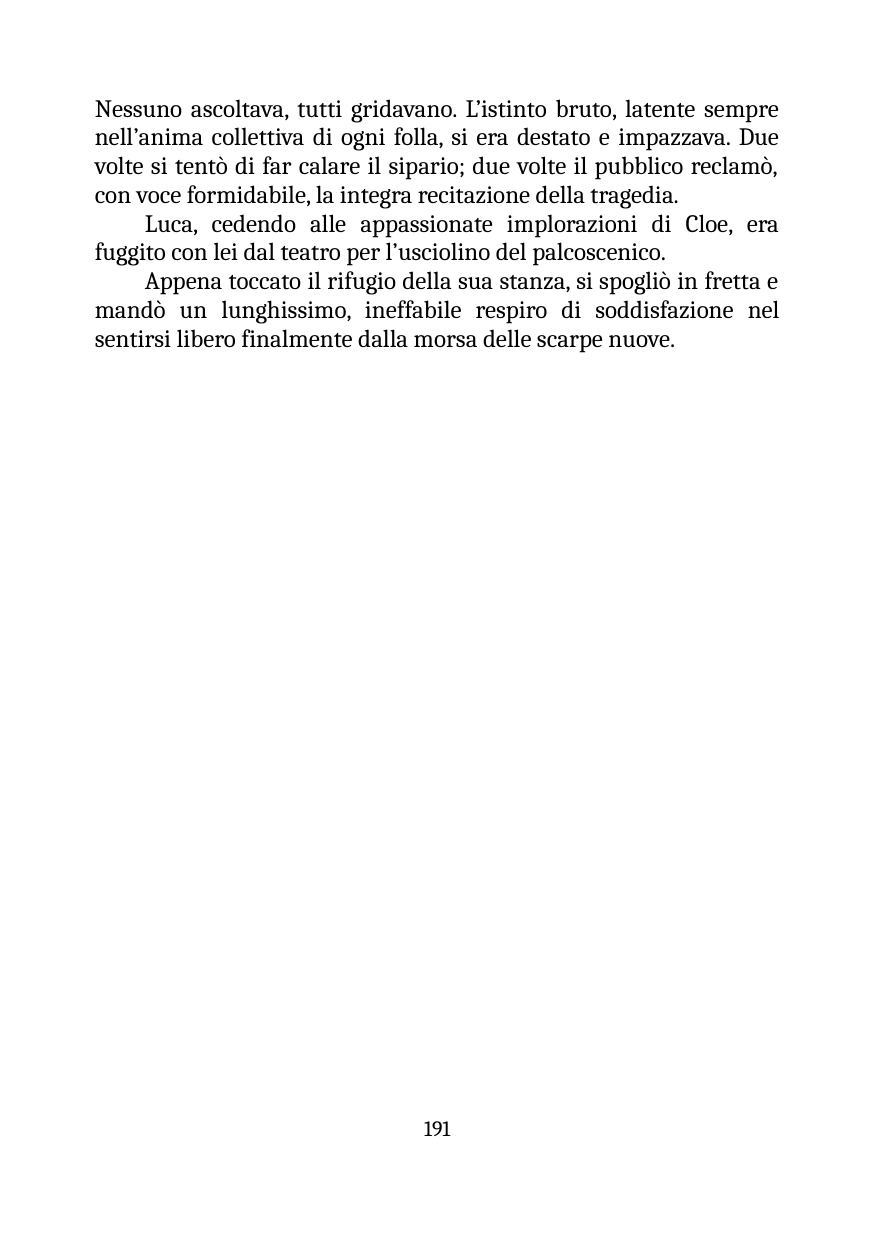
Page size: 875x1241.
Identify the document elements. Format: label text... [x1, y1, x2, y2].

text Nessuno ascoltava, tutti gridavano. L’istinto bruto, latente sempre nell’anima collettiva di ogni folla, si era destato e impazzava. Due volte si tentò di far calare il sipario; due volte il pubblico reclamò, con voce formidabile, la integra recitazione della tragedia. [94, 94, 779, 209]
text Luca, cedendo alle appassionate implorazioni di Cloe, era fuggito con lei dal teatro per l’usciolino del palcoscenico. [94, 209, 779, 267]
text Appena toccato il rifugio della sua stanza, si spogliò in fretta e mandò un lunghissimo, ineffabile respiro di soddisfazione nel sentirsi libero finalmente dalla morsa delle scarpe nuove. [94, 267, 779, 353]
